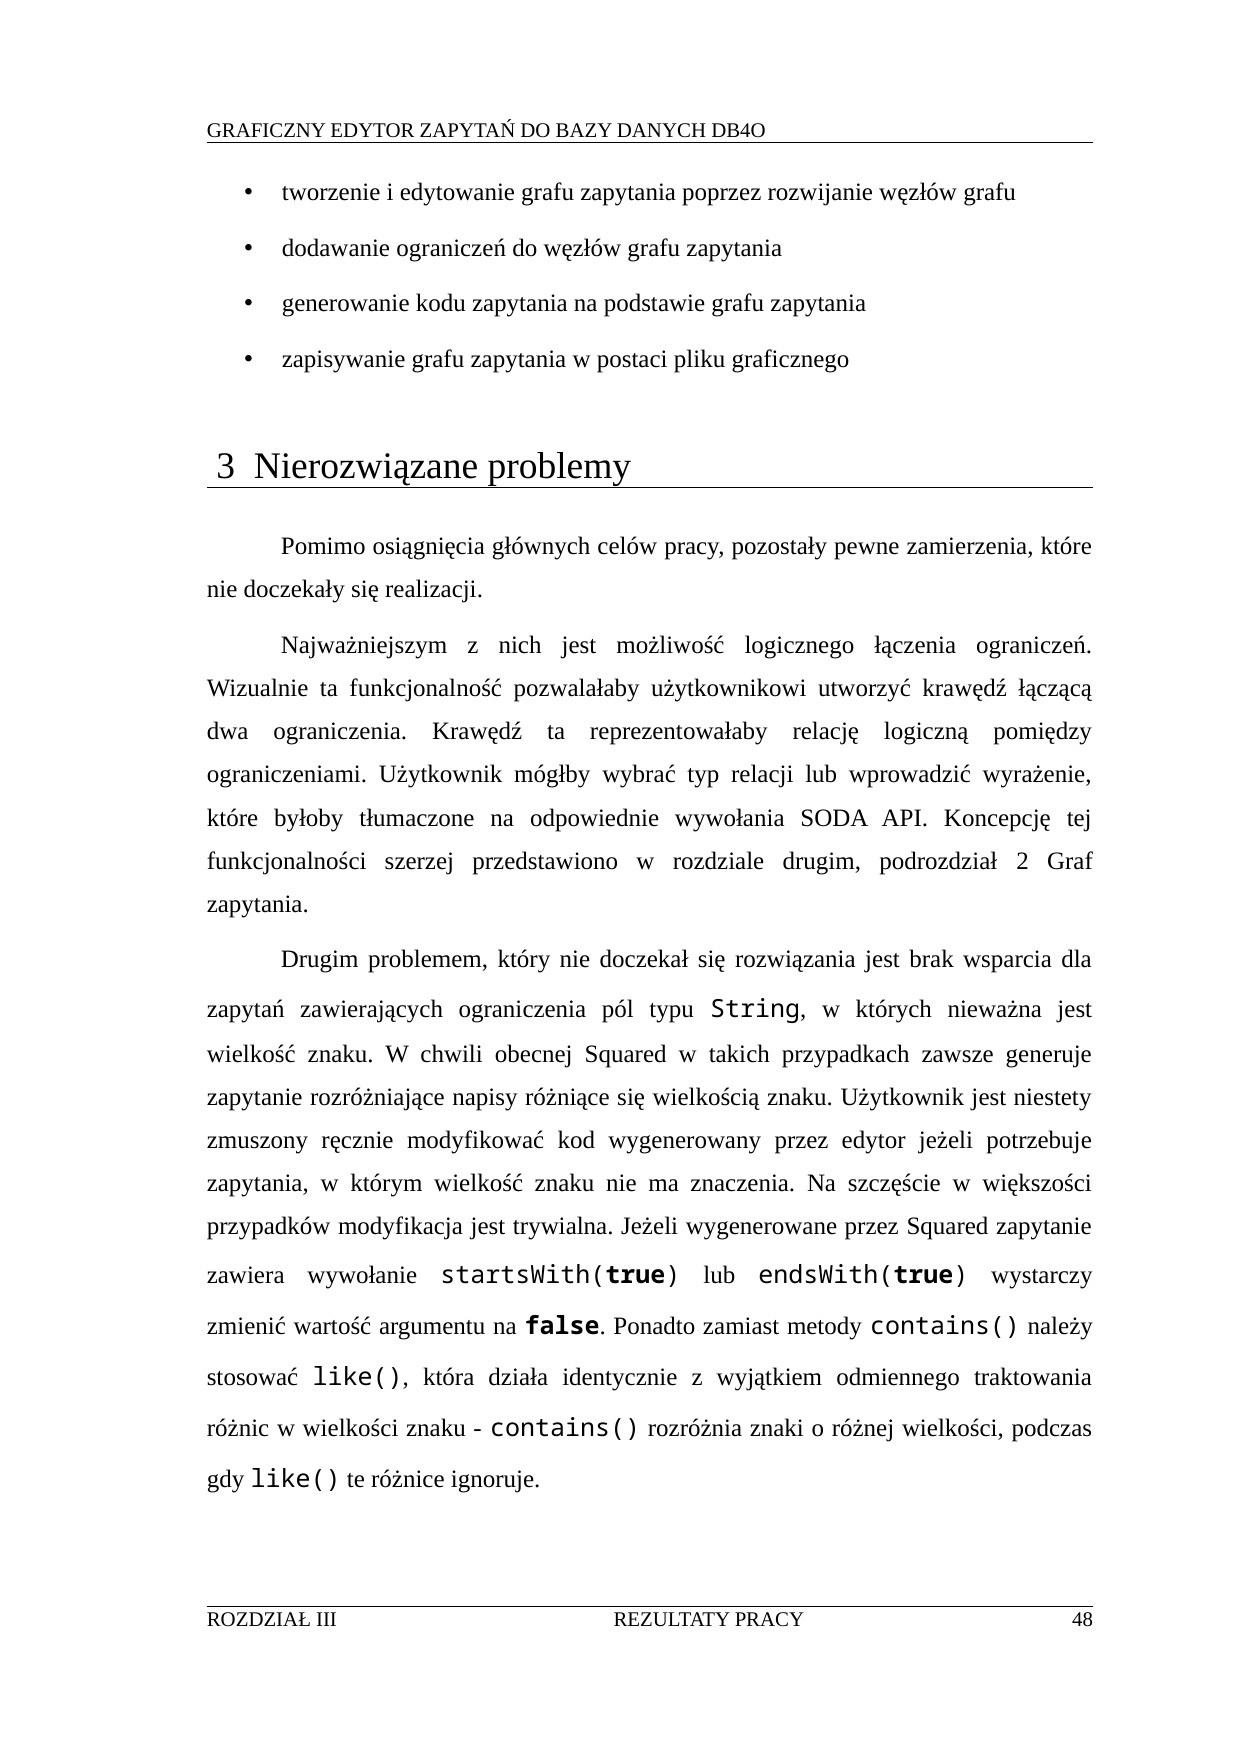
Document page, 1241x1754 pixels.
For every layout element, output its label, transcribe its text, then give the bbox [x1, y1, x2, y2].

text Drugim problemem, który nie doczekał się rozwiązania jest brak wsparcia dla zapytań zawierających ograniczenia pól typu String, w których nieważna jest wielkość znaku. W chwili obecnej Squared w takich przypadkach zawsze generuje zapytanie rozróżniające napisy różniące się wielkością znaku. Użytkownik jest niestety zmuszony ręcznie modyfikować kod wygenerowany przez edytor jeżeli potrzebuje zapytania, w którym wielkość znaku nie ma znaczenia. Na szczęście w większości przypadków modyfikacja jest trywialna. Jeżeli wygenerowane przez Squared zapytanie zawiera wywołanie startsWith(true) lub endsWith(true) wystarczy zmienić wartość argumentu na false. Ponadto zamiast metody contains() należy stosować like(), która działa identycznie z wyjątkiem odmiennego traktowania różnic w wielkości znaku - contains() rozróżnia znaki o różnej wielkości, podczas gdy like() te różnice ignoruje. [207, 944, 1093, 1495]
text Najważniejszym z nich jest możliwość logicznego łączenia ograniczeń. Wizualnie ta funkcjonalność pozwalałaby użytkownikowi utworzyć krawędź łączącą dwa ograniczenia. Krawędź ta reprezentowałaby relację logiczną pomiędzy ograniczeniami. Użytkownik mógłby wybrać typ relacji lub wprowadzić wyrażenie, które byłoby tłumaczone na odpowiednie wywołania SODA API. Koncepcję tej funkcjonalności szerzej przedstawiono w rozdziale drugim, podrozdział 2 Graf zapytania. [207, 630, 1093, 918]
text Pomimo osiągnięcia głównych celów pracy, pozostały pewne zamierzenia, które nie doczekały się realizacji. [207, 531, 1093, 603]
list zapisywanie grafu zapytania w postaci pliku graficznego [244, 344, 1093, 373]
list generowanie kodu zapytania na podstawie grafu zapytania [244, 288, 1093, 317]
list dodawanie ograniczeń do węzłów grafu zapytania [244, 233, 1093, 261]
list tworzenie i edytowanie grafu zapytania poprzez rozwijanie węzłów grafu [244, 177, 1093, 206]
subtitle Nierozwiązane problemy [207, 444, 1093, 487]
